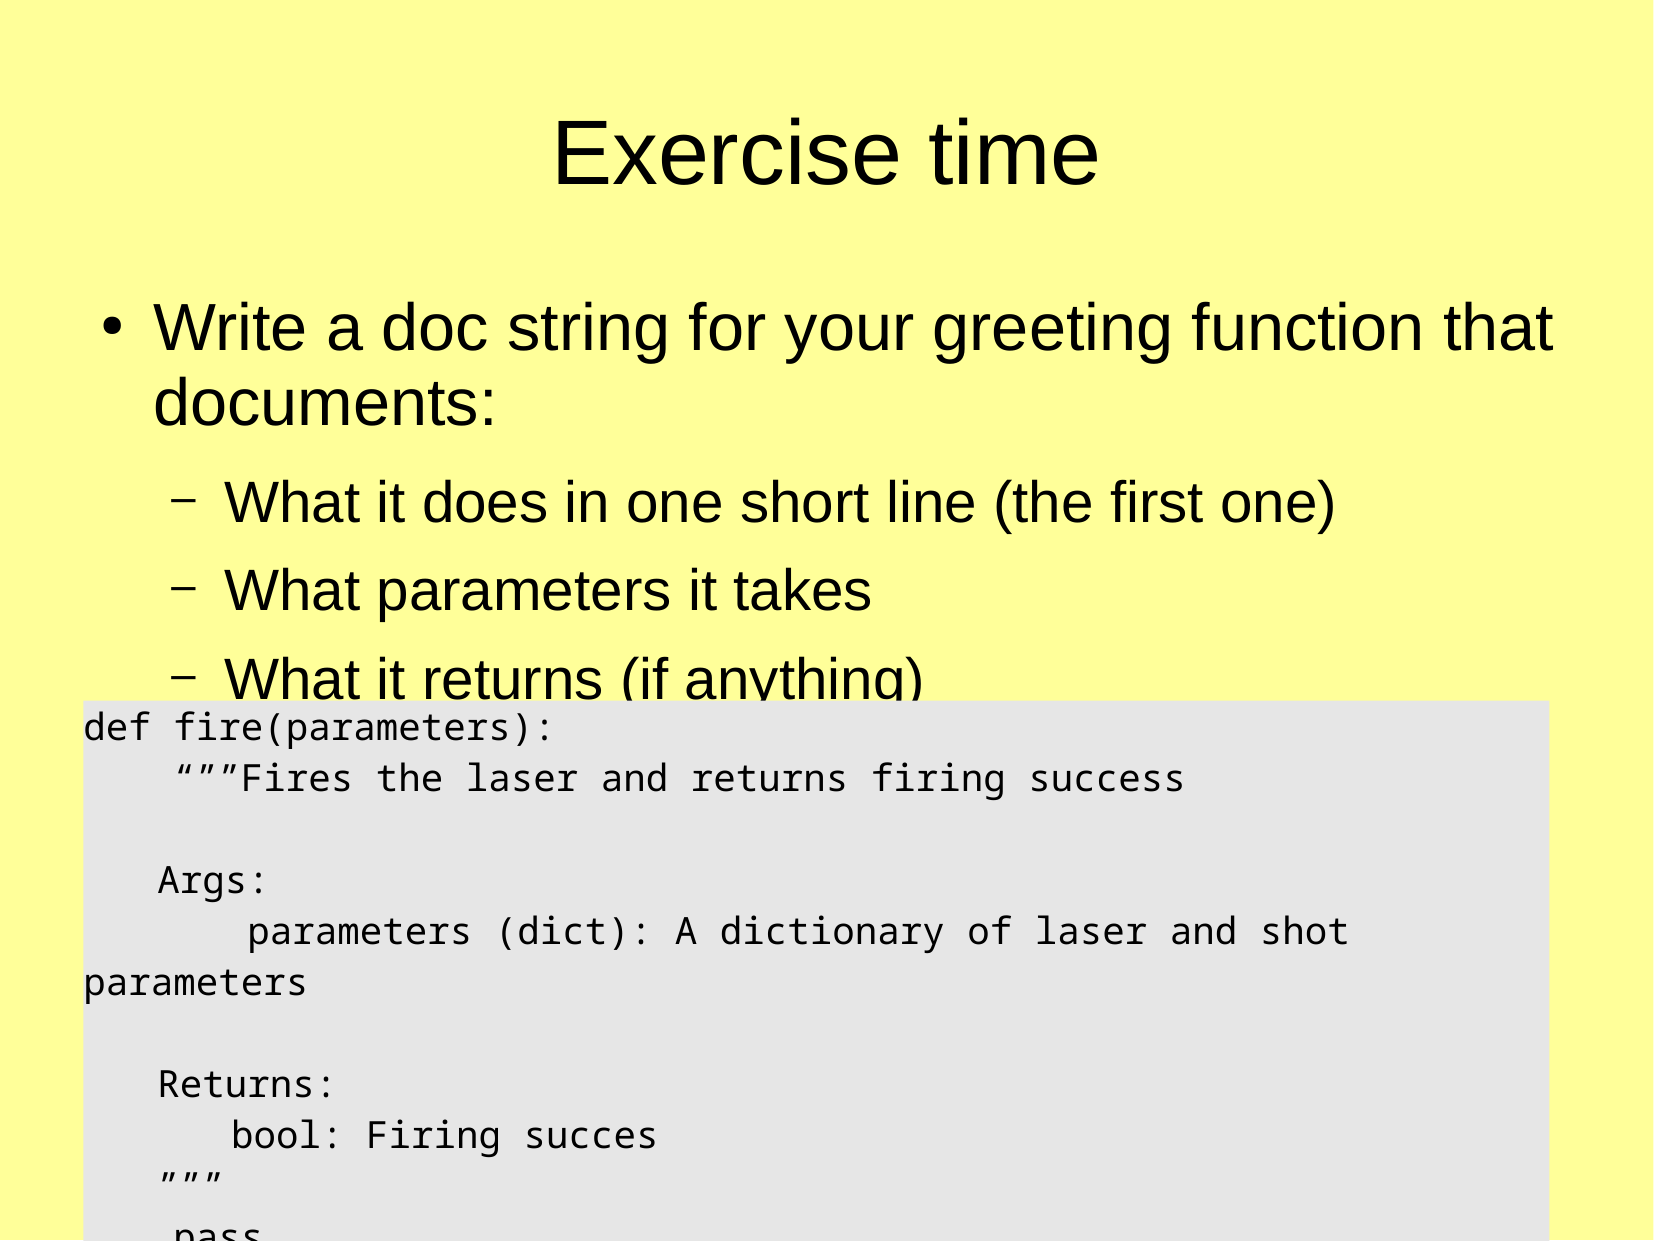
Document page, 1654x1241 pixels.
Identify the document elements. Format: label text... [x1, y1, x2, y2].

title Exercise time [82, 49, 1571, 257]
text_box def fire(parameters): “””Fires the laser and returns firing success Args: parameters (dict): A dictionary of laser and shot parameters Returns: bool: Firing succes ””” pass [83, 792, 1550, 1171]
list Write a doc string for your greeting function that documents: What it does in one short line (the first one) What parameters it takes What it returns (if anything) [82, 290, 1571, 1010]
